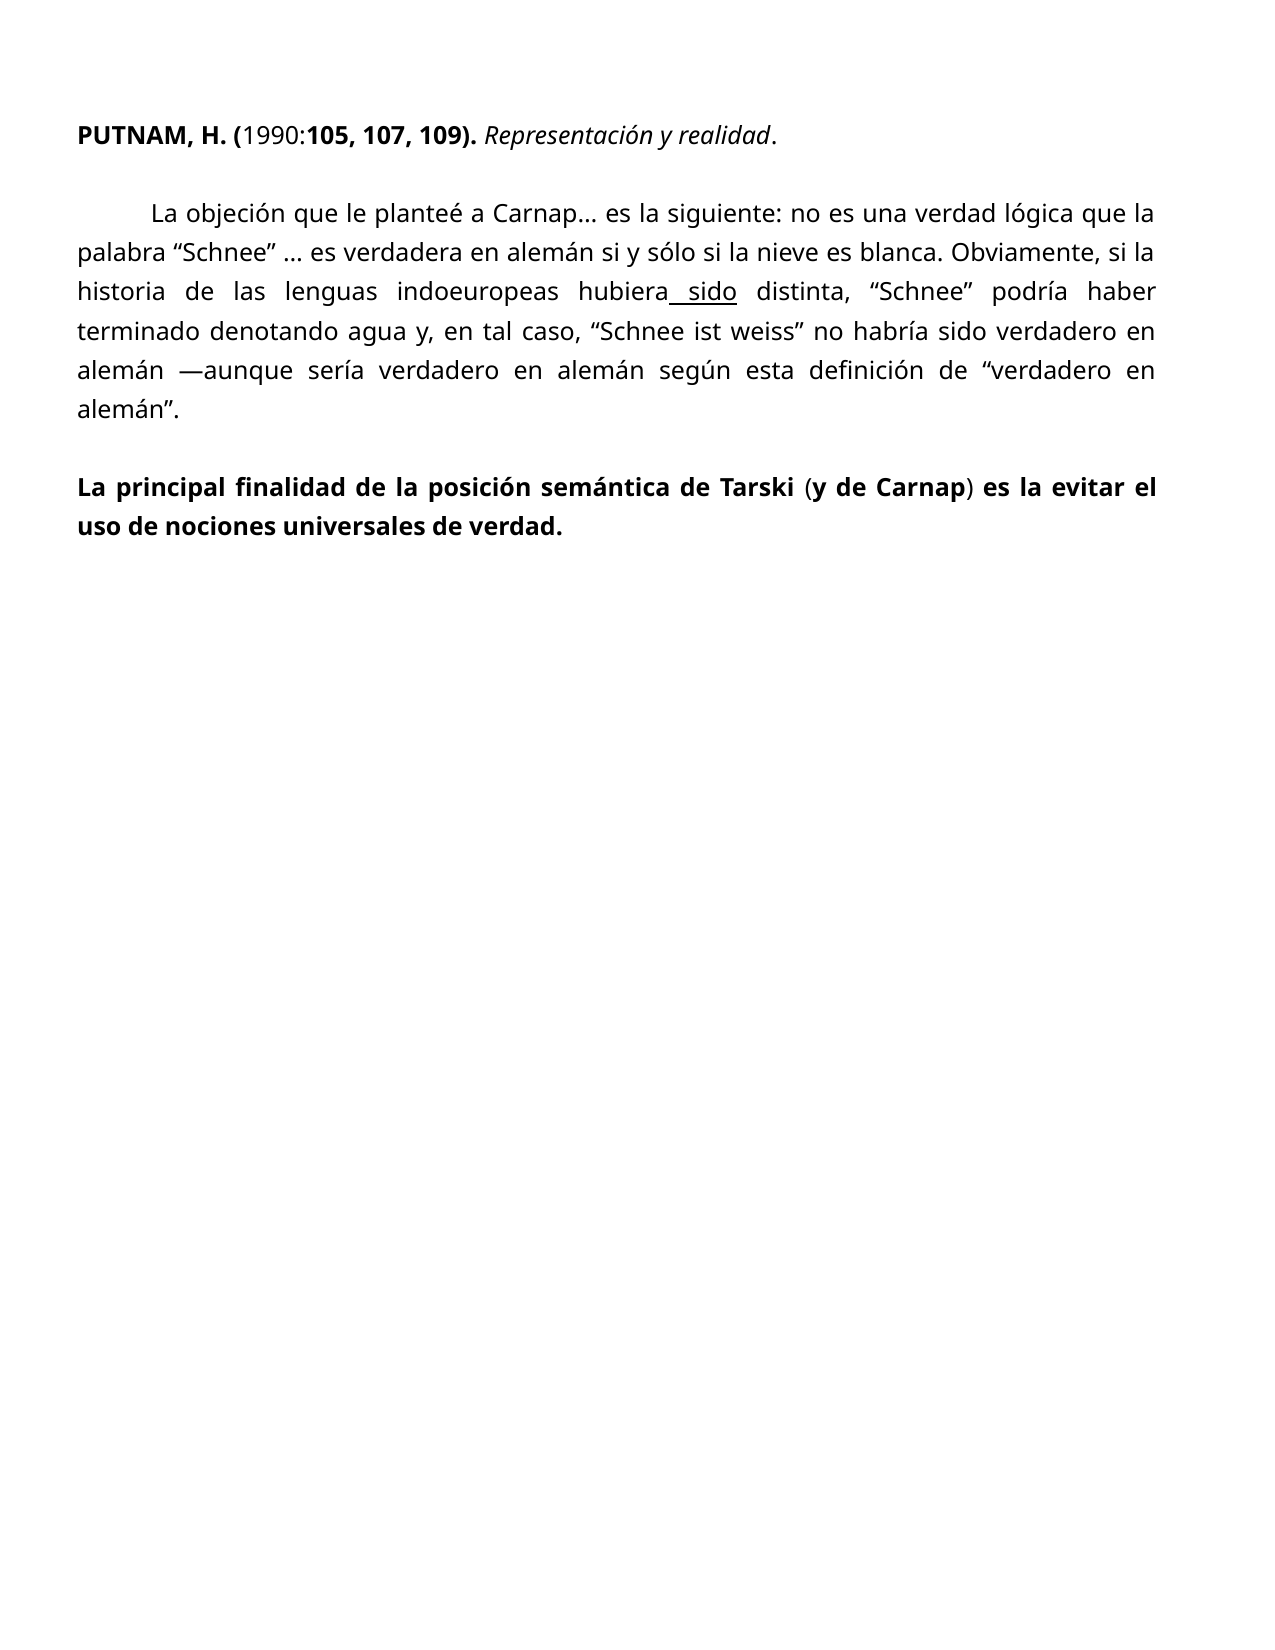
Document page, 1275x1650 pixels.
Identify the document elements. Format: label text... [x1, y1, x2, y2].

text La objeción que le planteé a Carnap… es la siguiente: no es una verdad lógica que la palabra “Schnee” … es verdadera en alemán si y sólo si la nieve es blanca. Obviamente, si la historia de las lenguas indoeuropeas hubiera sido distinta, “Schnee” podría haber terminado denotando agua y, en tal caso, “Schnee ist weiss” no habría sido verdadero en alemán —aunque sería verdadero en alemán según esta definición de “verdadero en alemán”. [77, 196, 1157, 426]
text PUTNAM, H. (1990:105, 107, 109). Representación y realidad. [77, 117, 1157, 151]
text La principal finalidad de la posición semántica de Tarski (y de Carnap) es la evitar el uso de nociones universales de verdad. [77, 470, 1157, 543]
